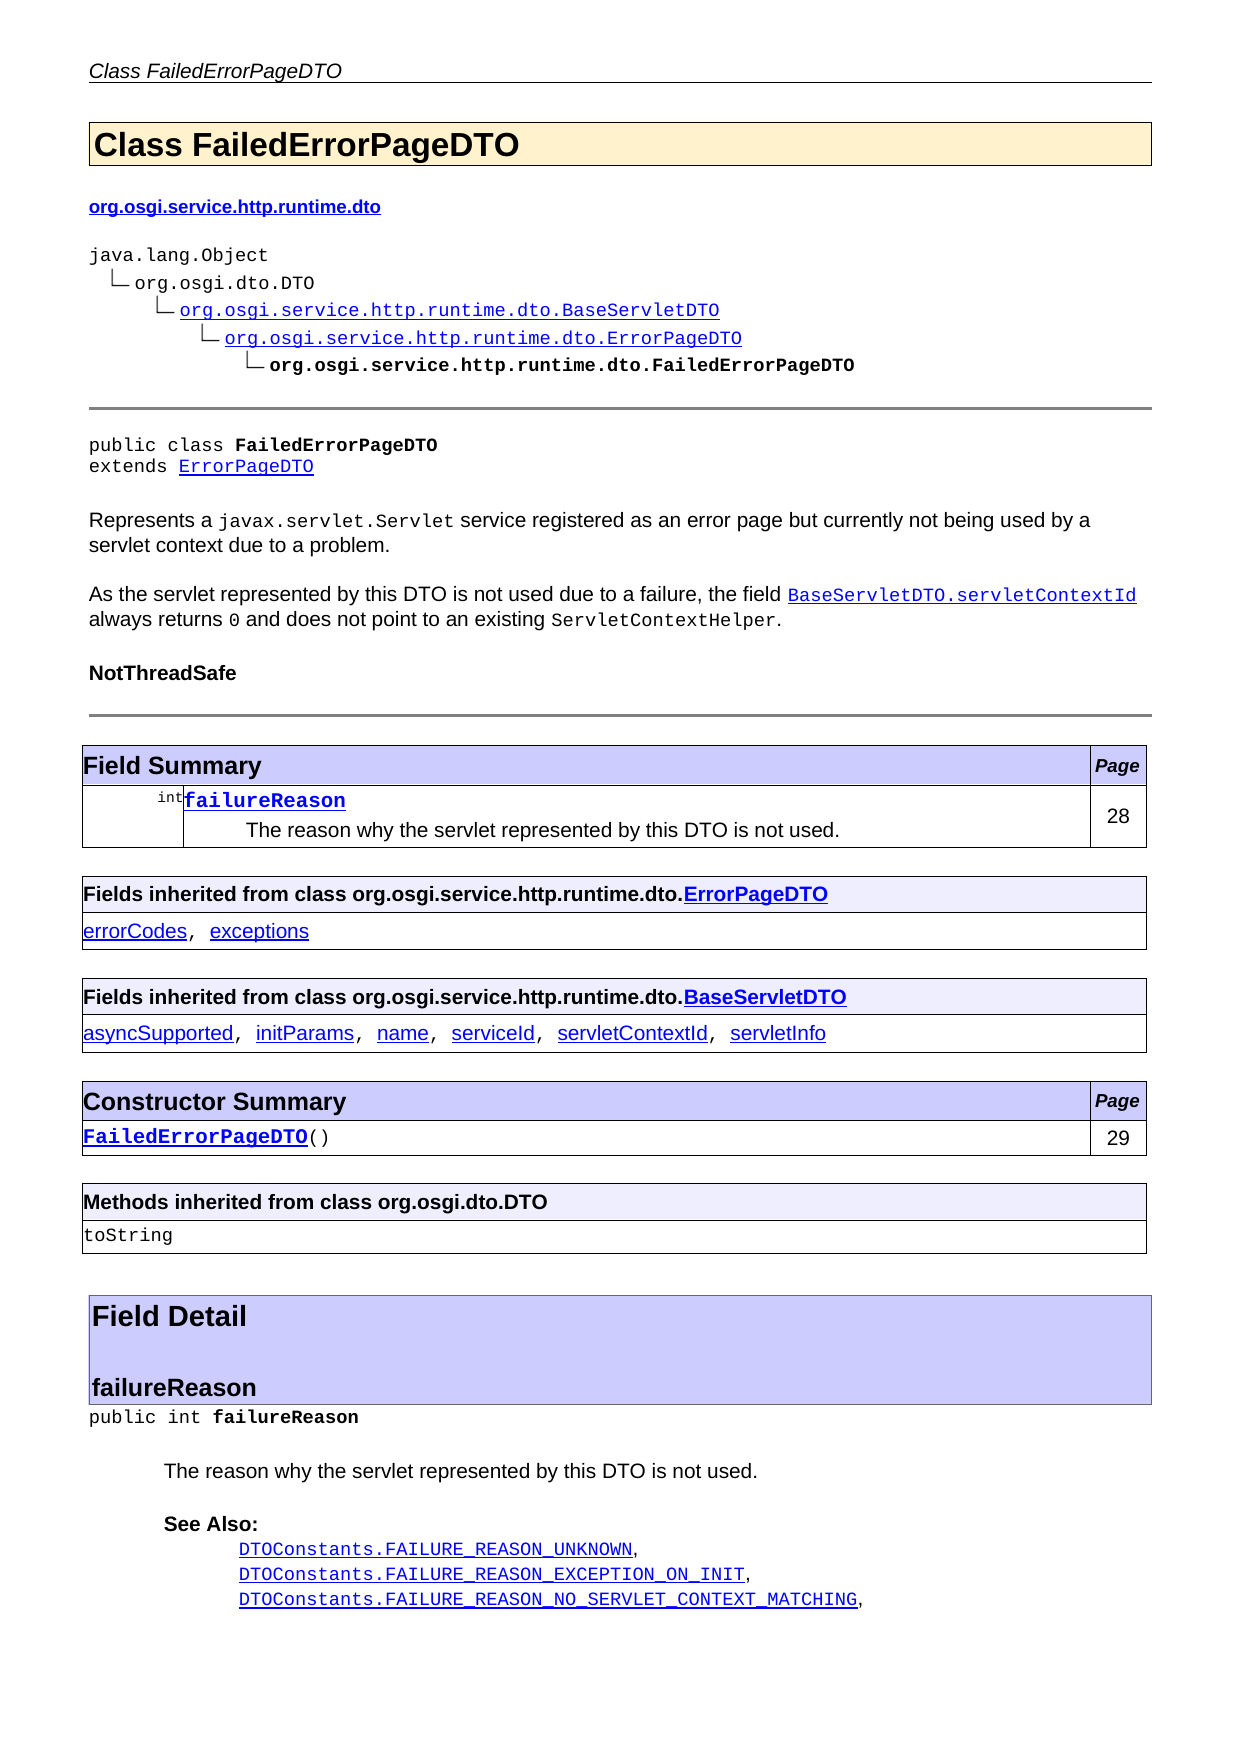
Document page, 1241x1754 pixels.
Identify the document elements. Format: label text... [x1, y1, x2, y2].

subtitle failureReason [90, 1370, 1151, 1404]
table_header Methods inherited from class org.osgi.dto.DTO [83, 1184, 1146, 1219]
table_cell 28 [1091, 786, 1146, 847]
table_cell errorCodes, exceptions [83, 913, 1146, 949]
table_header Page [1091, 746, 1146, 784]
table_header Page [1091, 1082, 1146, 1120]
text org.osgi.service.http.runtime.dto.FailedErrorPageDTO [88, 350, 1152, 377]
table_cell toString [83, 1221, 1146, 1253]
text As the servlet represented by this DTO is not used due to a failure, the field BaseServletDTO.servletContextId always returns 0 and does not point to an existing ServletContextHelper. [88, 582, 1152, 632]
text NotThreadSafe [88, 661, 1152, 685]
subtitle Field Detail [90, 1296, 1151, 1332]
table_header Constructor Summary [83, 1082, 1090, 1120]
table_cell failureReason The reason why the servlet represented by this DTO is not used. [184, 786, 1090, 847]
text org.osgi.service.http.runtime.dto.BaseServletDTO [88, 295, 1152, 322]
text org.osgi.dto.DTO [88, 267, 1152, 295]
text org.osgi.service.http.runtime.dto.ErrorPageDTO [88, 322, 1152, 350]
text public class FailedErrorPageDTO [88, 436, 1152, 457]
text Represents a javax.servlet.Servlet service registered as an error page but currently not being used by a servlet context due to a problem. [88, 507, 1152, 557]
table_header Fields inherited from class org.osgi.service.http.runtime.dto.ErrorPageDTO [83, 877, 1146, 912]
picture [156, 295, 180, 317]
text The reason why the servlet represented by this DTO is not used. [163, 1458, 1152, 1482]
table_header Fields inherited from class org.osgi.service.http.runtime.dto.BaseServletDTO [83, 979, 1146, 1014]
text public int failureReason [88, 1408, 1152, 1429]
table_cell asyncSupported, initParams, name, serviceId, servletContextId, servletInfo [83, 1015, 1146, 1052]
text org.osgi.service.http.runtime.dto [88, 195, 1152, 217]
text See Also: [163, 1512, 1152, 1536]
picture [111, 267, 135, 290]
table_header Field Summary [83, 746, 1090, 784]
text extends ErrorPageDTO [88, 457, 1152, 478]
text java.lang.Object [88, 246, 1152, 267]
picture [246, 350, 270, 372]
subtitle Class FailedErrorPageDTO [90, 123, 1151, 165]
picture [201, 322, 225, 345]
table_cell int [83, 786, 183, 847]
table_cell 29 [1091, 1121, 1146, 1154]
table_cell FailedErrorPageDTO() [83, 1121, 1090, 1154]
text DTOConstants.FAILURE_REASON_UNKNOWN, DTOConstants.FAILURE_REASON_EXCEPTION_ON_INIT, DTOConstants.FAILURE_REASON_NO_SERVLET_CONTEXT_MATCHING, [238, 1536, 1152, 1611]
